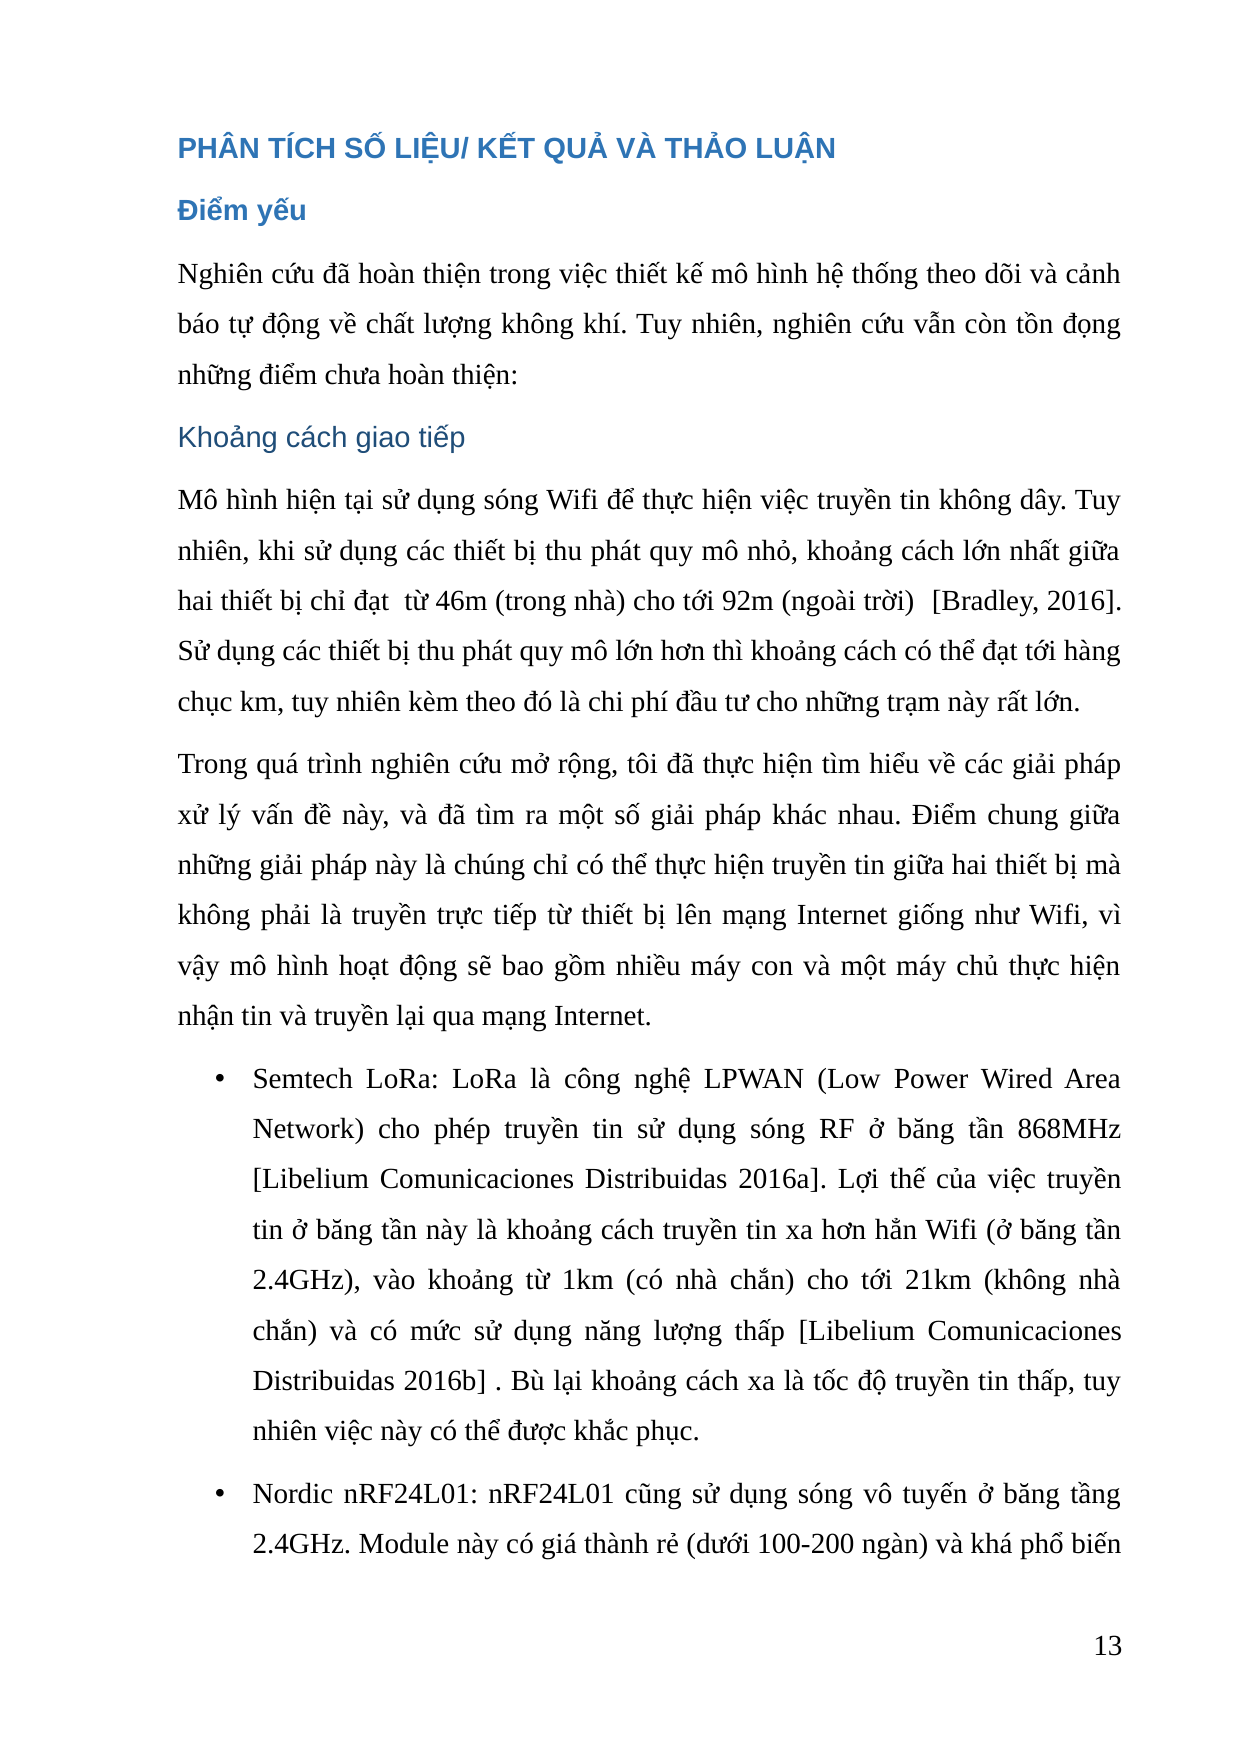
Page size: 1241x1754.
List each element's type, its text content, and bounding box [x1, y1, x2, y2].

subtitle PHÂN TÍCH SỐ LIỆU/ KẾT QUẢ VÀ THẢO LUẬN [177, 131, 1122, 164]
subtitle Khoảng cách giao tiếp [177, 420, 1122, 453]
list Semtech LoRa: LoRa là công nghệ LPWAN (Low Power Wired Area Network) cho phép truyền tin sử dụng sóng RF ở băng tần 868MHz [Libelium Comunicaciones Distribuidas 2016a]. Lợi thế của việc truyền tin ở băng tần này là khoảng cách truyền tin xa hơn hẳn Wifi (ở băng tần 2.4GHz), vào khoảng từ 1km (có nhà chắn) cho tới 21km (không nhà chắn) và có mức sử dụng năng lượng thấp [Libelium Comunicaciones Distribuidas 2016b] . Bù lại khoảng cách xa là tốc độ truyền tin thấp, tuy nhiên việc này có thể được khắc phục. [215, 1061, 1122, 1447]
text Nghiên cứu đã hoàn thiện trong việc thiết kế mô hình hệ thống theo dõi và cảnh báo tự động về chất lượng không khí. Tuy nhiên, nghiên cứu vẫn còn tồn đọng những điểm chưa hoàn thiện: [177, 256, 1122, 390]
list Nordic nRF24L01: nRF24L01 cũng sử dụng sóng vô tuyến ở băng tầng 2.4GHz. Module này có giá thành rẻ (dưới 100-200 ngàn) và khá phổ biến [215, 1476, 1122, 1560]
subtitle Điểm yếu [177, 193, 1122, 227]
text Trong quá trình nghiên cứu mở rộng, tôi đã thực hiện tìm hiểu về các giải pháp xử lý vấn đề này, và đã tìm ra một số giải pháp khác nhau. Điểm chung giữa những giải pháp này là chúng chỉ có thể thực hiện truyền tin giữa hai thiết bị mà không phải là truyền trực tiếp từ thiết bị lên mạng Internet giống như Wifi, vì vậy mô hình hoạt động sẽ bao gồm nhiều máy con và một máy chủ thực hiện nhận tin và truyền lại qua mạng Internet. [177, 747, 1122, 1032]
text Mô hình hiện tại sử dụng sóng Wifi để thực hiện việc truyền tin không dây. Tuy nhiên, khi sử dụng các thiết bị thu phát quy mô nhỏ, khoảng cách lớn nhất giữa hai thiết bị chỉ đạt từ 46m (trong nhà) cho tới 92m (ngoài trời) [Bradley, 2016]. Sử dụng các thiết bị thu phát quy mô lớn hơn thì khoảng cách có thể đạt tới hàng chục km, tuy nhiên kèm theo đó là chi phí đầu tư cho những trạm này rất lớn. [177, 482, 1122, 717]
